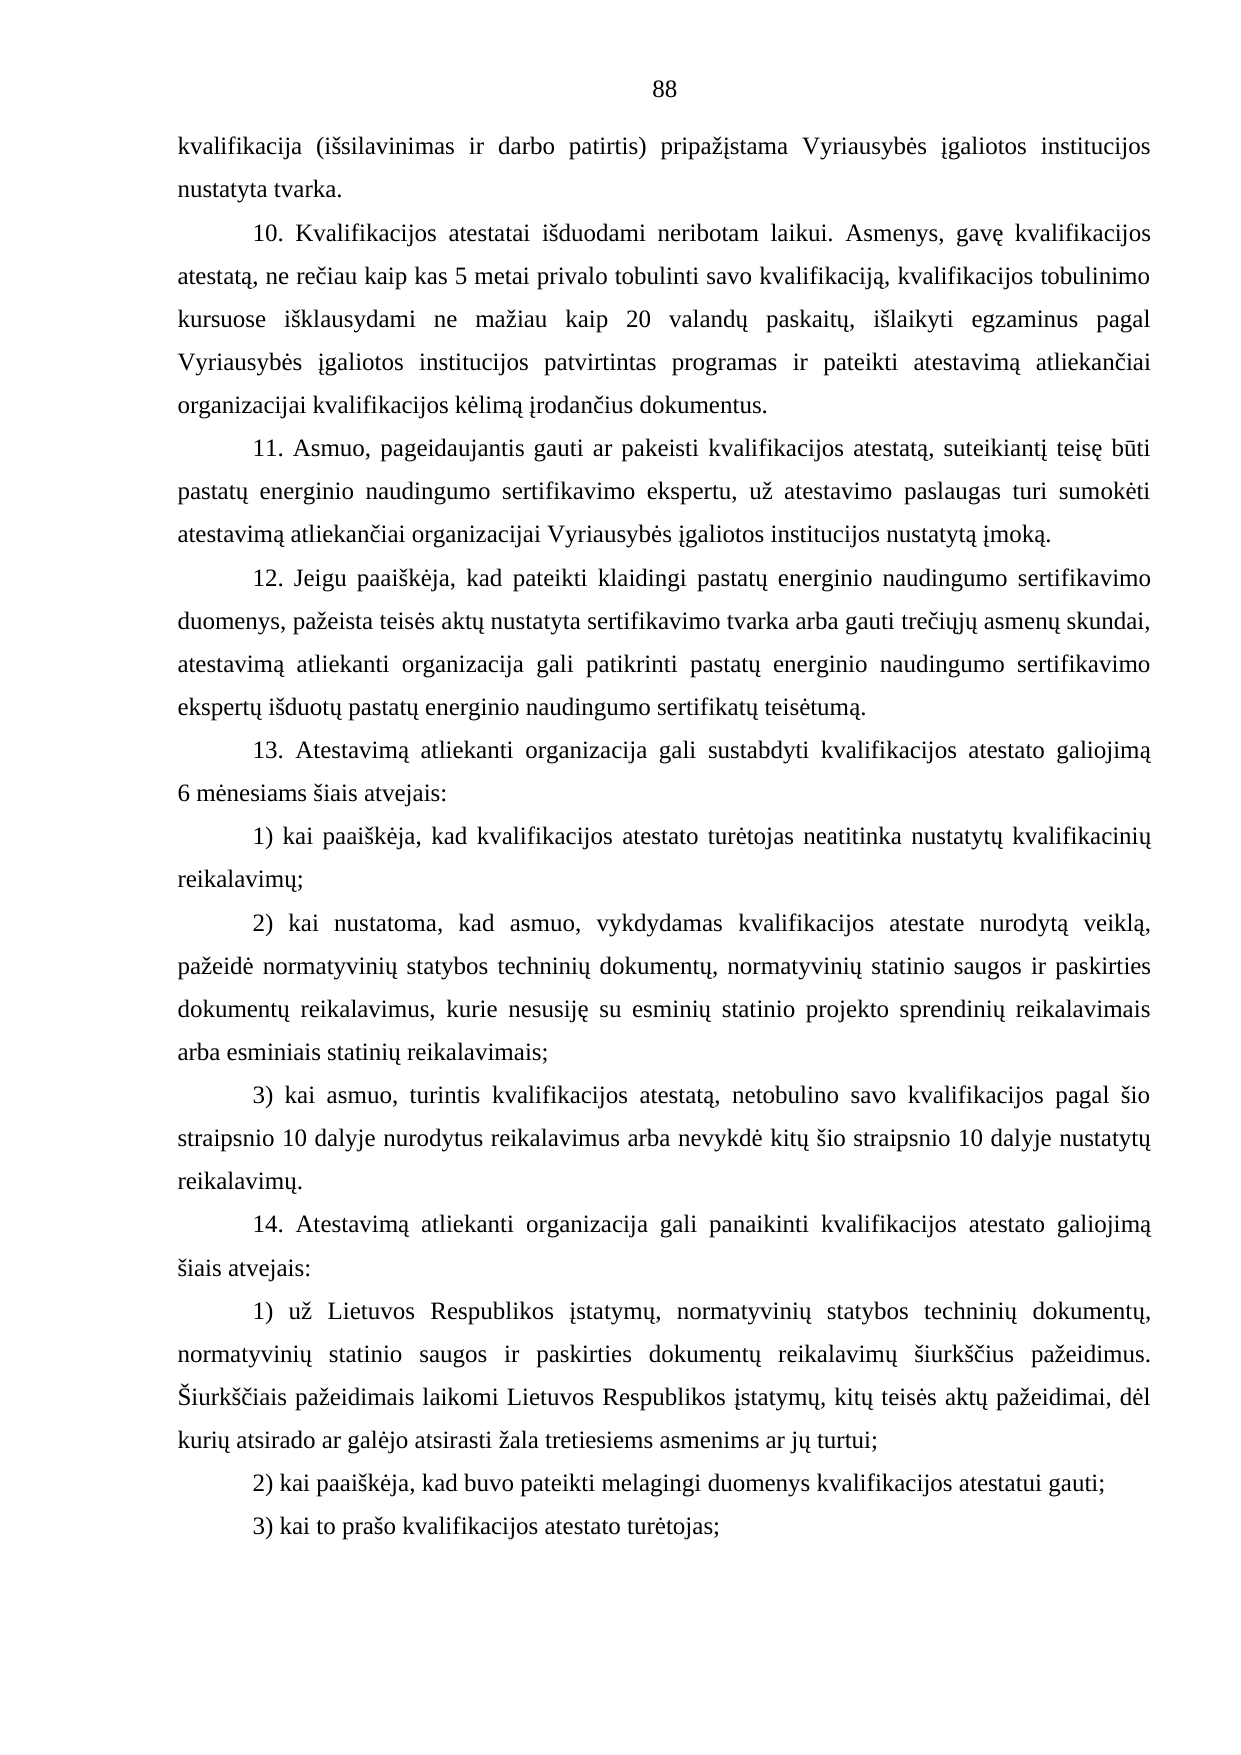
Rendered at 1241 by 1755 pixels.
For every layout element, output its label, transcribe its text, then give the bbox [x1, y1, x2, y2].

text 12. Jeigu paaiškėja, kad pateikti klaidingi pastatų energinio naudingumo sertifikavimo duomenys, pažeista teisės aktų nustatyta sertifikavimo tvarka arba gauti trečiųjų asmenų skundai, atestavimą atliekanti organizacija gali patikrinti pastatų energinio naudingumo sertifikavimo ekspertų išduotų pastatų energinio naudingumo sertifikatų teisėtumą. [177, 563, 1152, 721]
text 13. Atestavimą atliekanti organizacija gali sustabdyti kvalifikacijos atestato galiojimą 6 mėnesiams šiais atvejais: [177, 735, 1152, 807]
text 3) kai asmuo, turintis kvalifikacijos atestatą, netobulino savo kvalifikacijos pagal šio straipsnio 10 dalyje nurodytus reikalavimus arba nevykdė kitų šio straipsnio 10 dalyje nustatytų reikalavimų. [177, 1080, 1152, 1195]
text 10. Kvalifikacijos atestatai išduodami neribotam laikui. Asmenys, gavę kvalifikacijos atestatą, ne rečiau kaip kas 5 metai privalo tobulinti savo kvalifikaciją, kvalifikacijos tobulinimo kursuose išklausydami ne mažiau kaip 20 valandų paskaitų, išlaikyti egzaminus pagal Vyriausybės įgaliotos institucijos patvirtintas programas ir pateikti atestavimą atliekančiai organizacijai kvalifikacijos kėlimą įrodančius dokumentus. [177, 218, 1152, 419]
text 2) kai nustatoma, kad asmuo, vykdydamas kvalifikacijos atestate nurodytą veiklą, pažeidė normatyvinių statybos techninių dokumentų, normatyvinių statinio saugos ir paskirties dokumentų reikalavimus, kurie nesusiję su esminių statinio projekto sprendinių reikalavimais arba esminiais statinių reikalavimais; [177, 908, 1152, 1066]
text 1) kai paaiškėja, kad kvalifikacijos atestato turėtojas neatitinka nustatytų kvalifikacinių reikalavimų; [177, 821, 1152, 893]
text 11. Asmuo, pageidaujantis gauti ar pakeisti kvalifikacijos atestatą, suteikiantį teisę būti pastatų energinio naudingumo sertifikavimo ekspertu, už atestavimo paslaugas turi sumokėti atestavimą atliekančiai organizacijai Vyriausybės įgaliotos institucijos nustatytą įmoką. [177, 433, 1152, 548]
text 1) už Lietuvos Respublikos įstatymų, normatyvinių statybos techninių dokumentų, normatyvinių statinio saugos ir paskirties dokumentų reikalavimų šiurkščius pažeidimus. Šiurkščiais pažeidimais laikomi Lietuvos Respublikos įstatymų, kitų teisės aktų pažeidimai, dėl kurių atsirado ar galėjo atsirasti žala tretiesiems asmenims ar jų turtui; [177, 1296, 1152, 1454]
text 14. Atestavimą atliekanti organizacija gali panaikinti kvalifikacijos atestato galiojimą šiais atvejais: [177, 1209, 1152, 1281]
text kvalifikacija (išsilavinimas ir darbo patirtis) pripažįstama Vyriausybės įgaliotos institucijos nustatyta tvarka. [177, 131, 1152, 203]
text 2) kai paaiškėja, kad buvo pateikti melagingi duomenys kvalifikacijos atestatui gauti; [177, 1468, 1152, 1497]
text 3) kai to prašo kvalifikacijos atestato turėtojas; [177, 1511, 1152, 1540]
